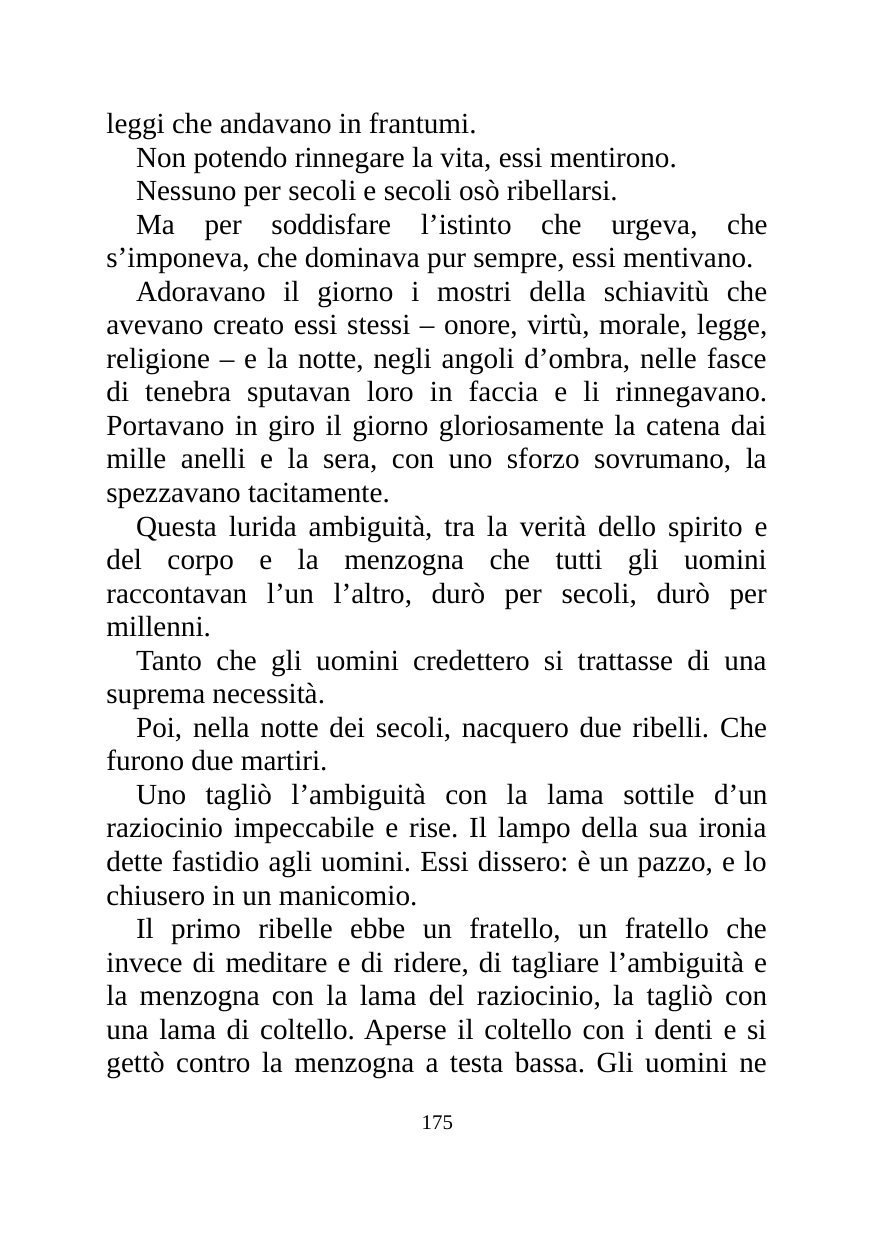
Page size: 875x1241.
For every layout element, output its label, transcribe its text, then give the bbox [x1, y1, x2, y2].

text leggi che andavano in frantumi. [106, 106, 768, 140]
text Adoravano il giorno i mostri della schiavitù che avevano creato essi stessi – onore, virtù, morale, legge, religione – e la notte, negli angoli d’ombra, nelle fasce di tenebra sputavan loro in faccia e li rinnegavano. Portavano in giro il giorno gloriosamente la catena dai mille anelli e la sera, con uno sforzo sovrumano, la spezzavano tacitamente. [106, 274, 768, 509]
text Ma per soddisfare l’istinto che urgeva, che s’imponeva, che dominava pur sempre, essi mentivano. [106, 207, 768, 274]
text Poi, nella notte dei secoli, nacquero due ribelli. Che furono due martiri. [106, 710, 768, 777]
text Questa lurida ambiguità, tra la verità dello spirito e del corpo e la menzogna che tutti gli uomini raccontavan l’un l’altro, durò per secoli, durò per millenni. [106, 509, 768, 643]
text Uno tagliò l’ambiguità con la lama sottile d’un raziocinio impeccabile e rise. Il lampo della sua ironia dette fastidio agli uomini. Essi dissero: è un pazzo, e lo chiusero in un manicomio. [106, 777, 768, 911]
text Il primo ribelle ebbe un fratello, un fratello che invece di meditare e di ridere, di tagliare l’ambiguità e la menzogna con la lama del raziocinio, la tagliò con una lama di coltello. Aperse il coltello con i denti e si gettò contro la menzogna a testa bassa. Gli uomini ne [106, 911, 768, 1079]
text Tanto che gli uomini credettero si trattasse di una suprema necessità. [106, 643, 768, 710]
text Nessuno per secoli e secoli osò ribellarsi. [106, 173, 768, 207]
text Non potendo rinnegare la vita, essi mentirono. [106, 140, 768, 173]
